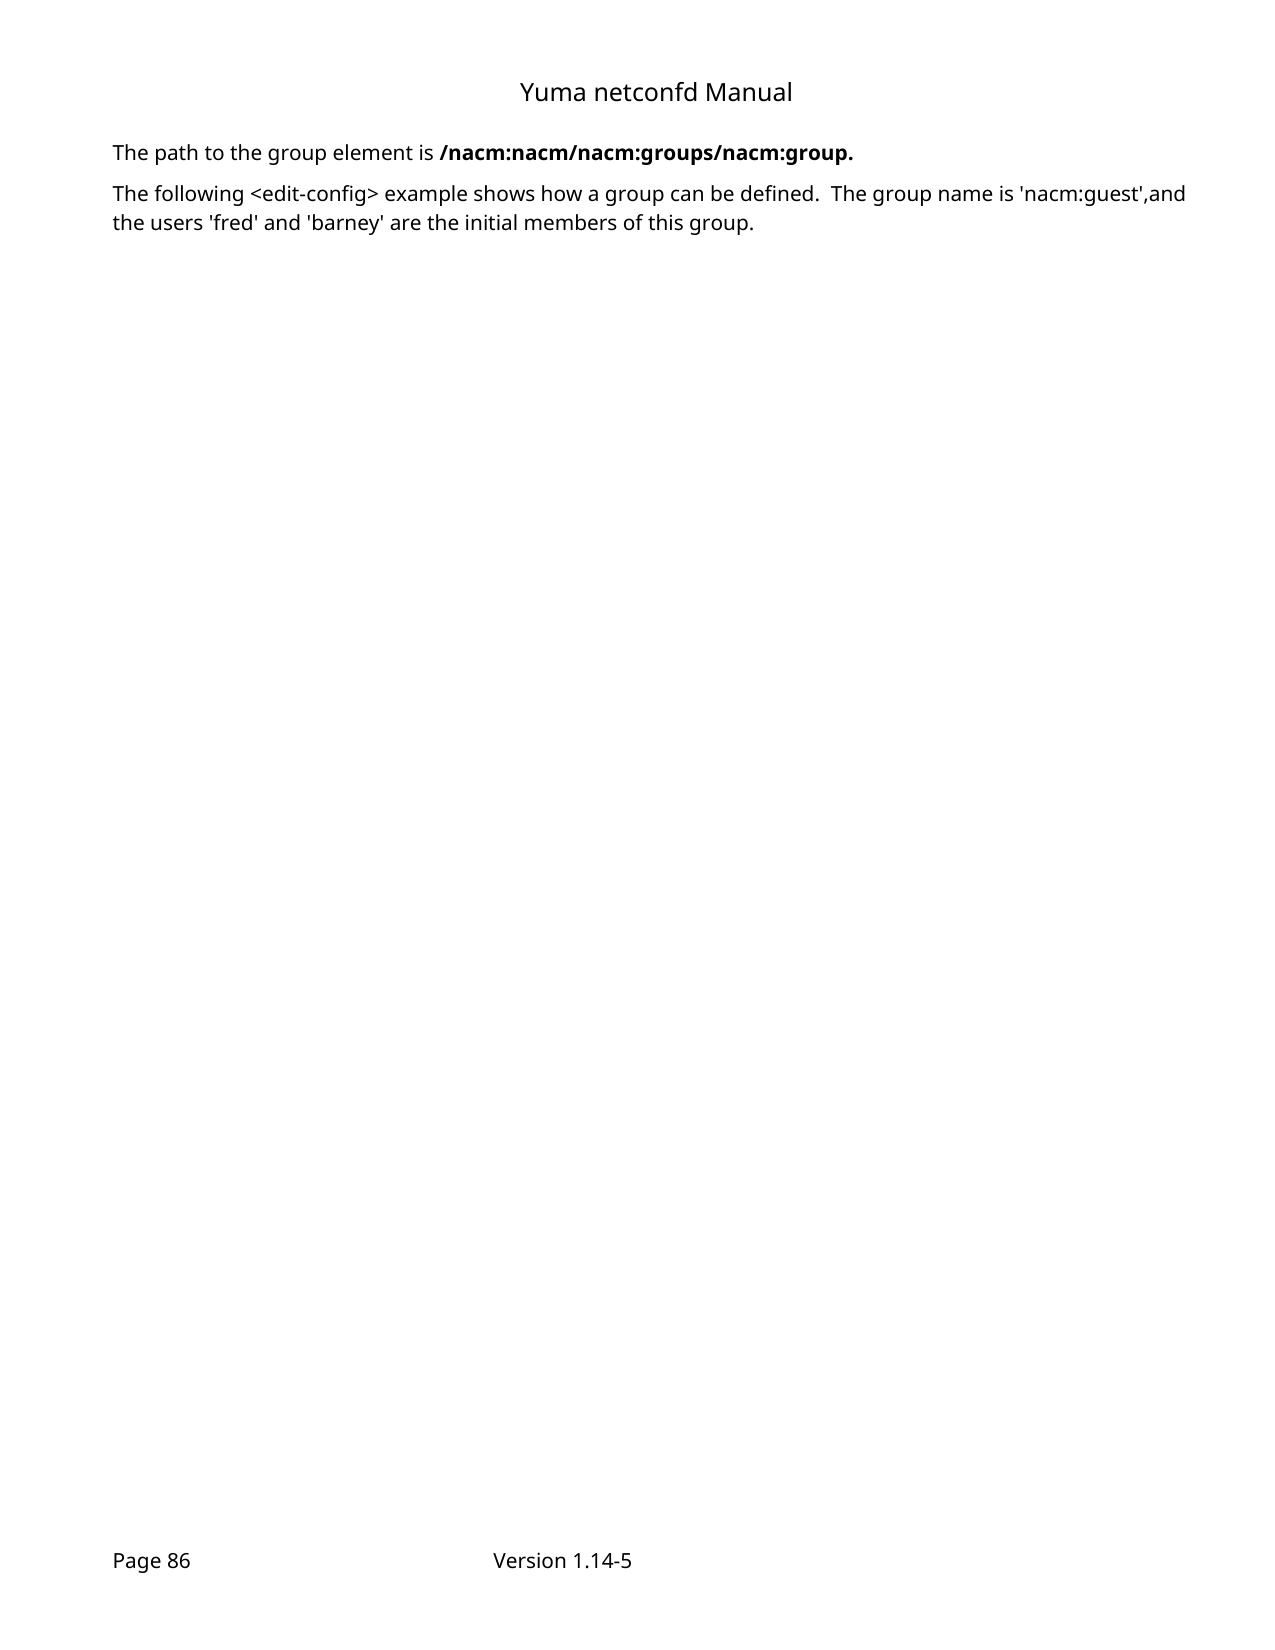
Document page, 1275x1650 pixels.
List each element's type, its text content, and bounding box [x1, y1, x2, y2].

text The path to the group element is /nacm:nacm/nacm:groups/nacm:group. [112, 138, 1200, 167]
text The following <edit-config> example shows how a group can be defined. The group name is 'nacm:guest',and the users 'fred' and 'barney' are the initial members of this group. [112, 179, 1200, 236]
